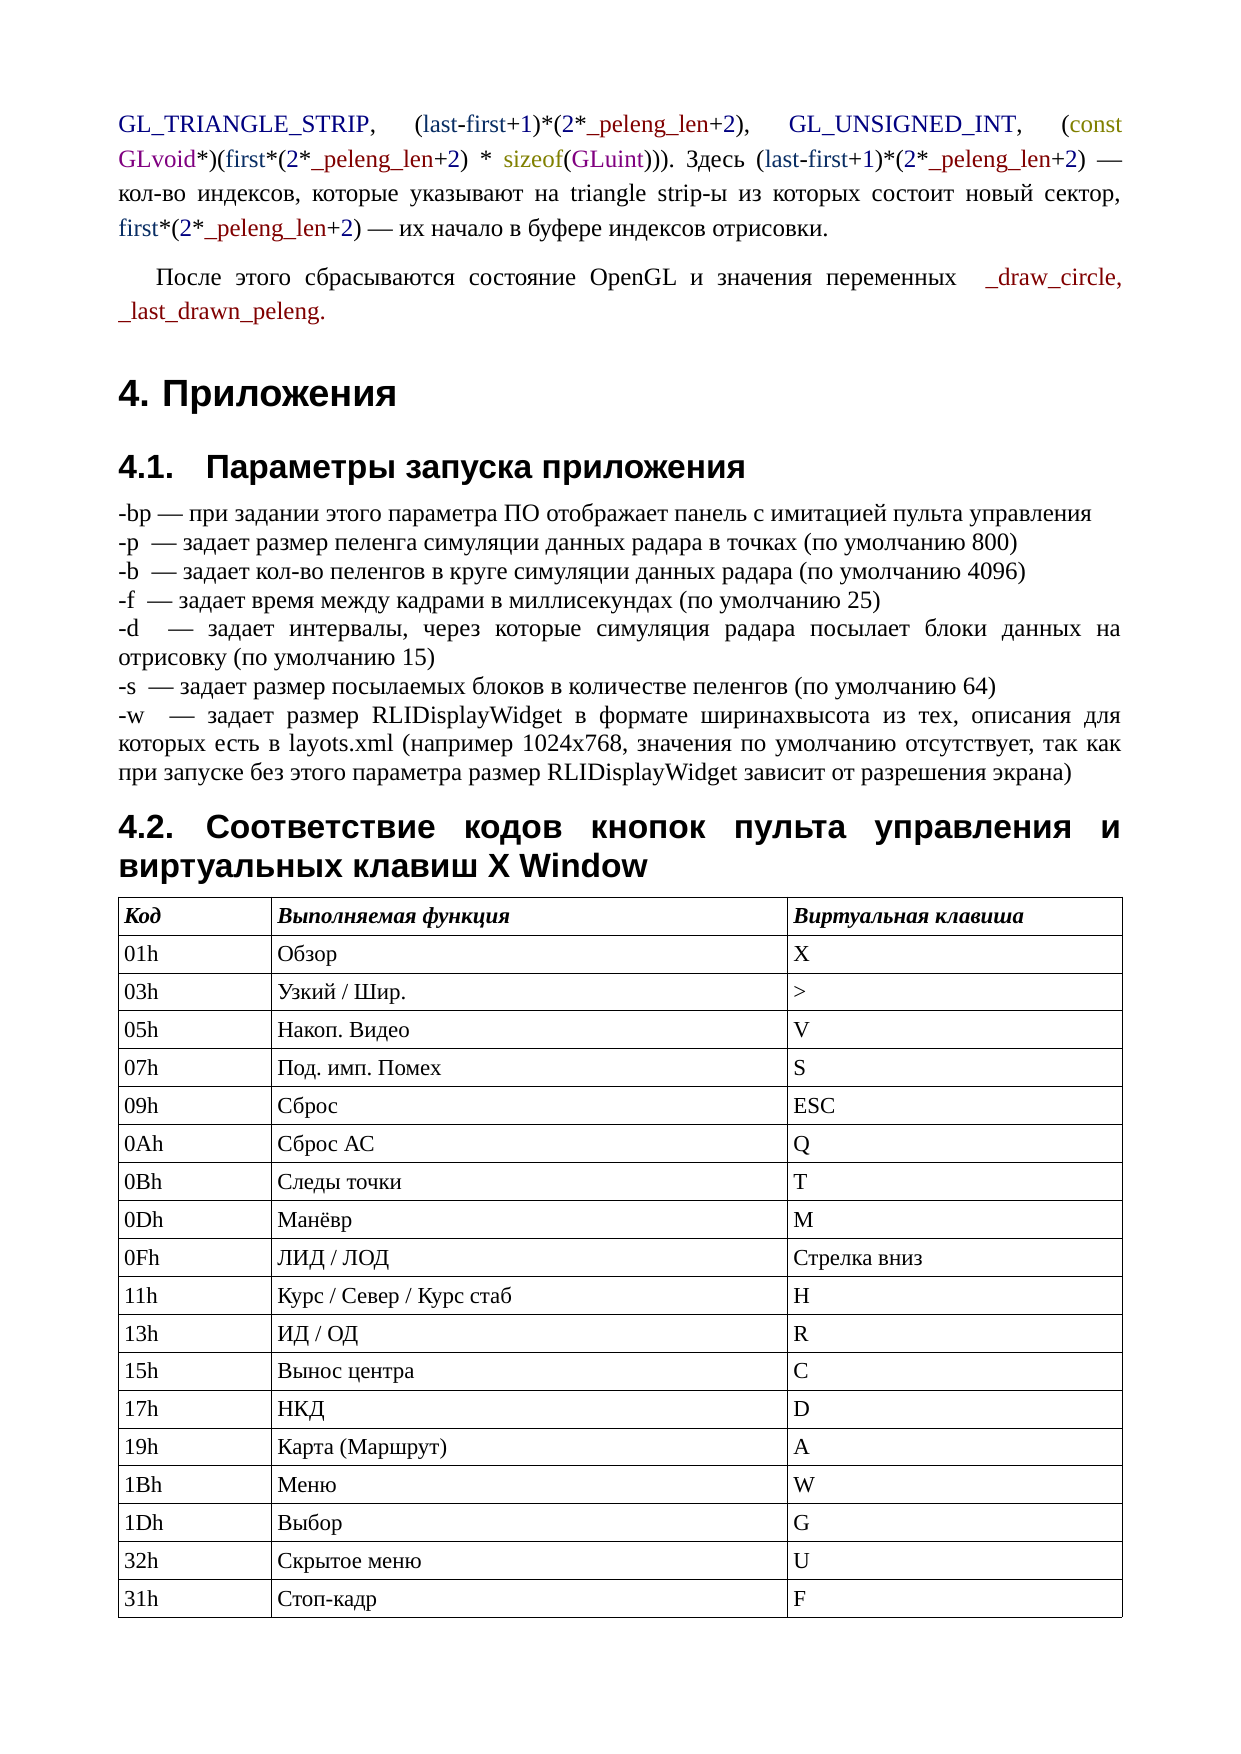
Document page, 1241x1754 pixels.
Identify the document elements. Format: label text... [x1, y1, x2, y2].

table_header Виртуальная клавиша [788, 898, 1122, 934]
table_cell Сброс [272, 1087, 787, 1124]
table_cell 0Fh [119, 1239, 271, 1276]
table_cell D [788, 1391, 1122, 1427]
table_cell V [788, 1011, 1122, 1048]
table_cell Под. имп. Помех [272, 1049, 787, 1086]
text После этого сбрасываются состояние OpenGL и значения переменных _draw_circle, _last_drawn_peleng. [118, 262, 1122, 325]
table_cell НКД [272, 1391, 787, 1427]
table_cell 05h [119, 1011, 271, 1048]
table_cell ЛИД / ЛОД [272, 1239, 787, 1276]
table_cell ESC [788, 1087, 1122, 1124]
text -f — задает время между кадрами в миллисекундах (по умолчанию 25) [118, 585, 1122, 613]
table_header Выполняемая функция [272, 898, 787, 934]
table_cell W [788, 1466, 1122, 1503]
table_cell M [788, 1201, 1122, 1238]
table_cell 13h [119, 1315, 271, 1352]
table_cell 17h [119, 1391, 271, 1427]
table_cell 32h [119, 1542, 271, 1579]
text -bp — при задании этого параметра ПО отображает панель с имитацией пульта управления [118, 498, 1122, 527]
text -d — задает интервалы, через которые симуляция радара посылает блоки данных на отрисовку (по умолчанию 15) [118, 613, 1122, 671]
text -w — задает размер RLIDisplayWidget в формате ширинаxвысота из тех, описания для которых есть в layots.xml (например 1024x768, значения по умолчанию отсутствует, так как при запуске без этого параметра размер RLIDisplayWidget зависит от разрешения экрана) [118, 700, 1122, 786]
table_cell T [788, 1163, 1122, 1200]
table_cell 01h [119, 936, 271, 972]
table_cell ИД / ОД [272, 1315, 787, 1352]
table_cell Узкий / Шир. [272, 974, 787, 1010]
table_cell Выбор [272, 1504, 787, 1541]
table_cell Меню [272, 1466, 787, 1503]
table_cell Стоп-кадр [272, 1580, 787, 1617]
table_cell Накоп. Видео [272, 1011, 787, 1048]
table_cell Стрелка вниз [788, 1239, 1122, 1276]
table_cell 31h [119, 1580, 271, 1617]
subtitle Параметры запуска приложения [118, 447, 1122, 486]
subtitle Приложения [118, 370, 1122, 414]
table_header Код [119, 898, 271, 934]
subtitle Соответствие кодов кнопок пульта управления и виртуальных клавиш X Window [118, 807, 1122, 884]
table_cell 03h [119, 974, 271, 1010]
table_cell 1Dh [119, 1504, 271, 1541]
table_cell 15h [119, 1353, 271, 1389]
table_cell Q [788, 1125, 1122, 1162]
table_cell Вынос центра [272, 1353, 787, 1389]
table_cell C [788, 1353, 1122, 1389]
table_cell X [788, 936, 1122, 972]
table_cell 0Dh [119, 1201, 271, 1238]
table_cell 19h [119, 1429, 271, 1465]
table_cell F [788, 1580, 1122, 1617]
text GL_TRIANGLE_STRIP, (last-first+1)*(2*_peleng_len+2), GL_UNSIGNED_INT, (const GLvoid*)(first*(2*_peleng_len+2) * sizeof(GLuint))). Здесь (last-first+1)*(2*_peleng_len+2) — кол-во индексов, которые указывают на triangle strip-ы из которых состоит новый сектор, first*(2*_peleng_len+2) — их начало в буфере индексов отрисовки. [118, 109, 1122, 242]
table_cell Карта (Маршрут) [272, 1429, 787, 1465]
table_cell Сброс АС [272, 1125, 787, 1162]
table_cell G [788, 1504, 1122, 1541]
table_cell > [788, 974, 1122, 1010]
table_cell U [788, 1542, 1122, 1579]
table_cell 09h [119, 1087, 271, 1124]
table_cell A [788, 1429, 1122, 1465]
table_cell 11h [119, 1277, 271, 1314]
text -p — задает размер пеленга симуляции данных радара в точках (по умолчанию 800) [118, 527, 1122, 556]
text -s — задает размер посылаемых блоков в количестве пеленгов (по умолчанию 64) [118, 671, 1122, 700]
table_cell R [788, 1315, 1122, 1352]
table_cell Манёвр [272, 1201, 787, 1238]
table_cell Скрытое меню [272, 1542, 787, 1579]
table_cell H [788, 1277, 1122, 1314]
table_cell Курс / Север / Курс стаб [272, 1277, 787, 1314]
table_cell 0Ah [119, 1125, 271, 1162]
table_cell 07h [119, 1049, 271, 1086]
table_cell 0Bh [119, 1163, 271, 1200]
table_cell Обзор [272, 936, 787, 972]
table_cell Следы точки [272, 1163, 787, 1200]
table_cell S [788, 1049, 1122, 1086]
table_cell 1Bh [119, 1466, 271, 1503]
text -b — задает кол-во пеленгов в круге симуляции данных радара (по умолчанию 4096) [118, 556, 1122, 585]
